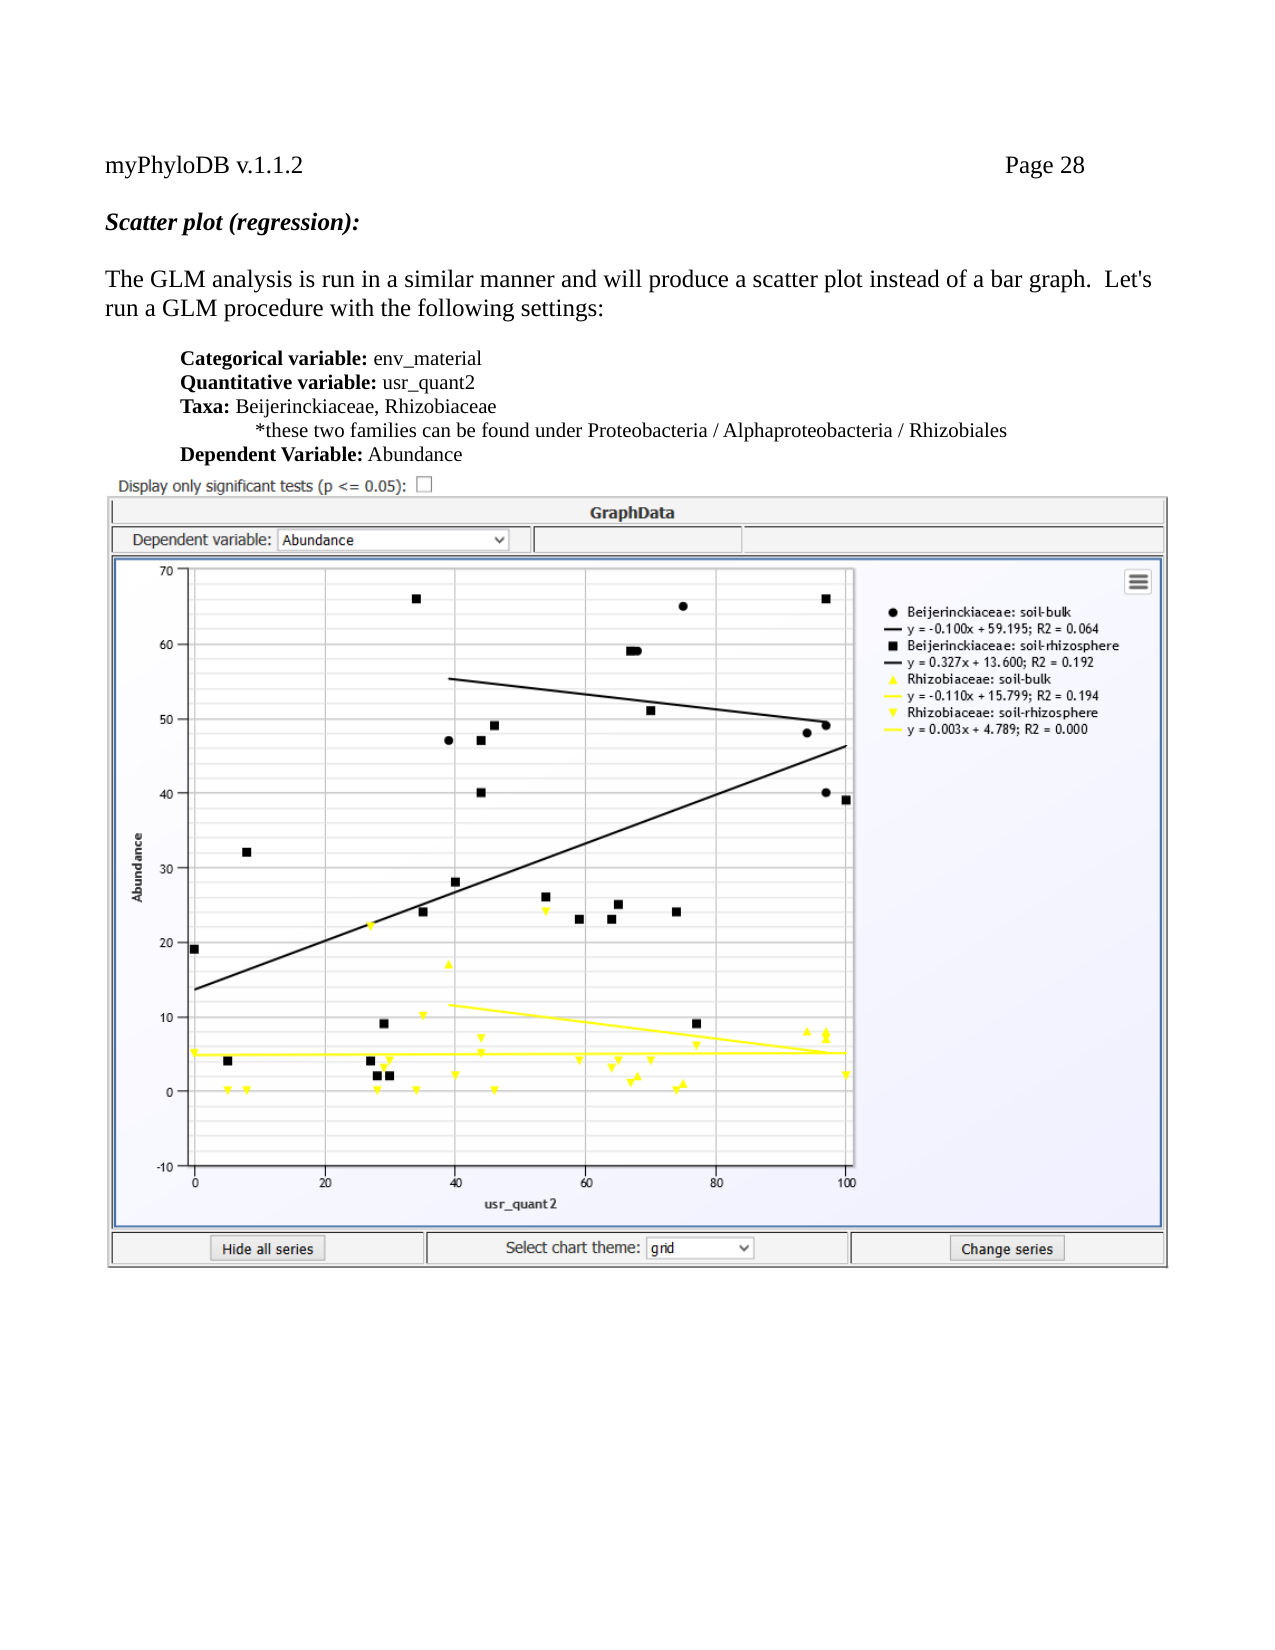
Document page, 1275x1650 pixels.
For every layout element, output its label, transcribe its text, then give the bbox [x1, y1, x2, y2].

text Categorical variable: env_material [105, 346, 1170, 370]
text Dependent Variable: Abundance [105, 442, 1170, 466]
text Scatter plot (regression): [105, 207, 1170, 236]
text *these two families can be found under Proteobacteria / Alphaproteobacteria / Rhizobiales [105, 418, 1170, 442]
text Quantitative variable: usr_quant2 [105, 370, 1170, 394]
text Taxa: Beijerinckiaceae, Rhizobiaceae [105, 394, 1170, 418]
text The GLM analysis is run in a similar manner and will produce a scatter plot instead of a bar graph. Let's run a GLM procedure with the following settings: [105, 264, 1170, 322]
picture [105, 466, 1170, 1271]
